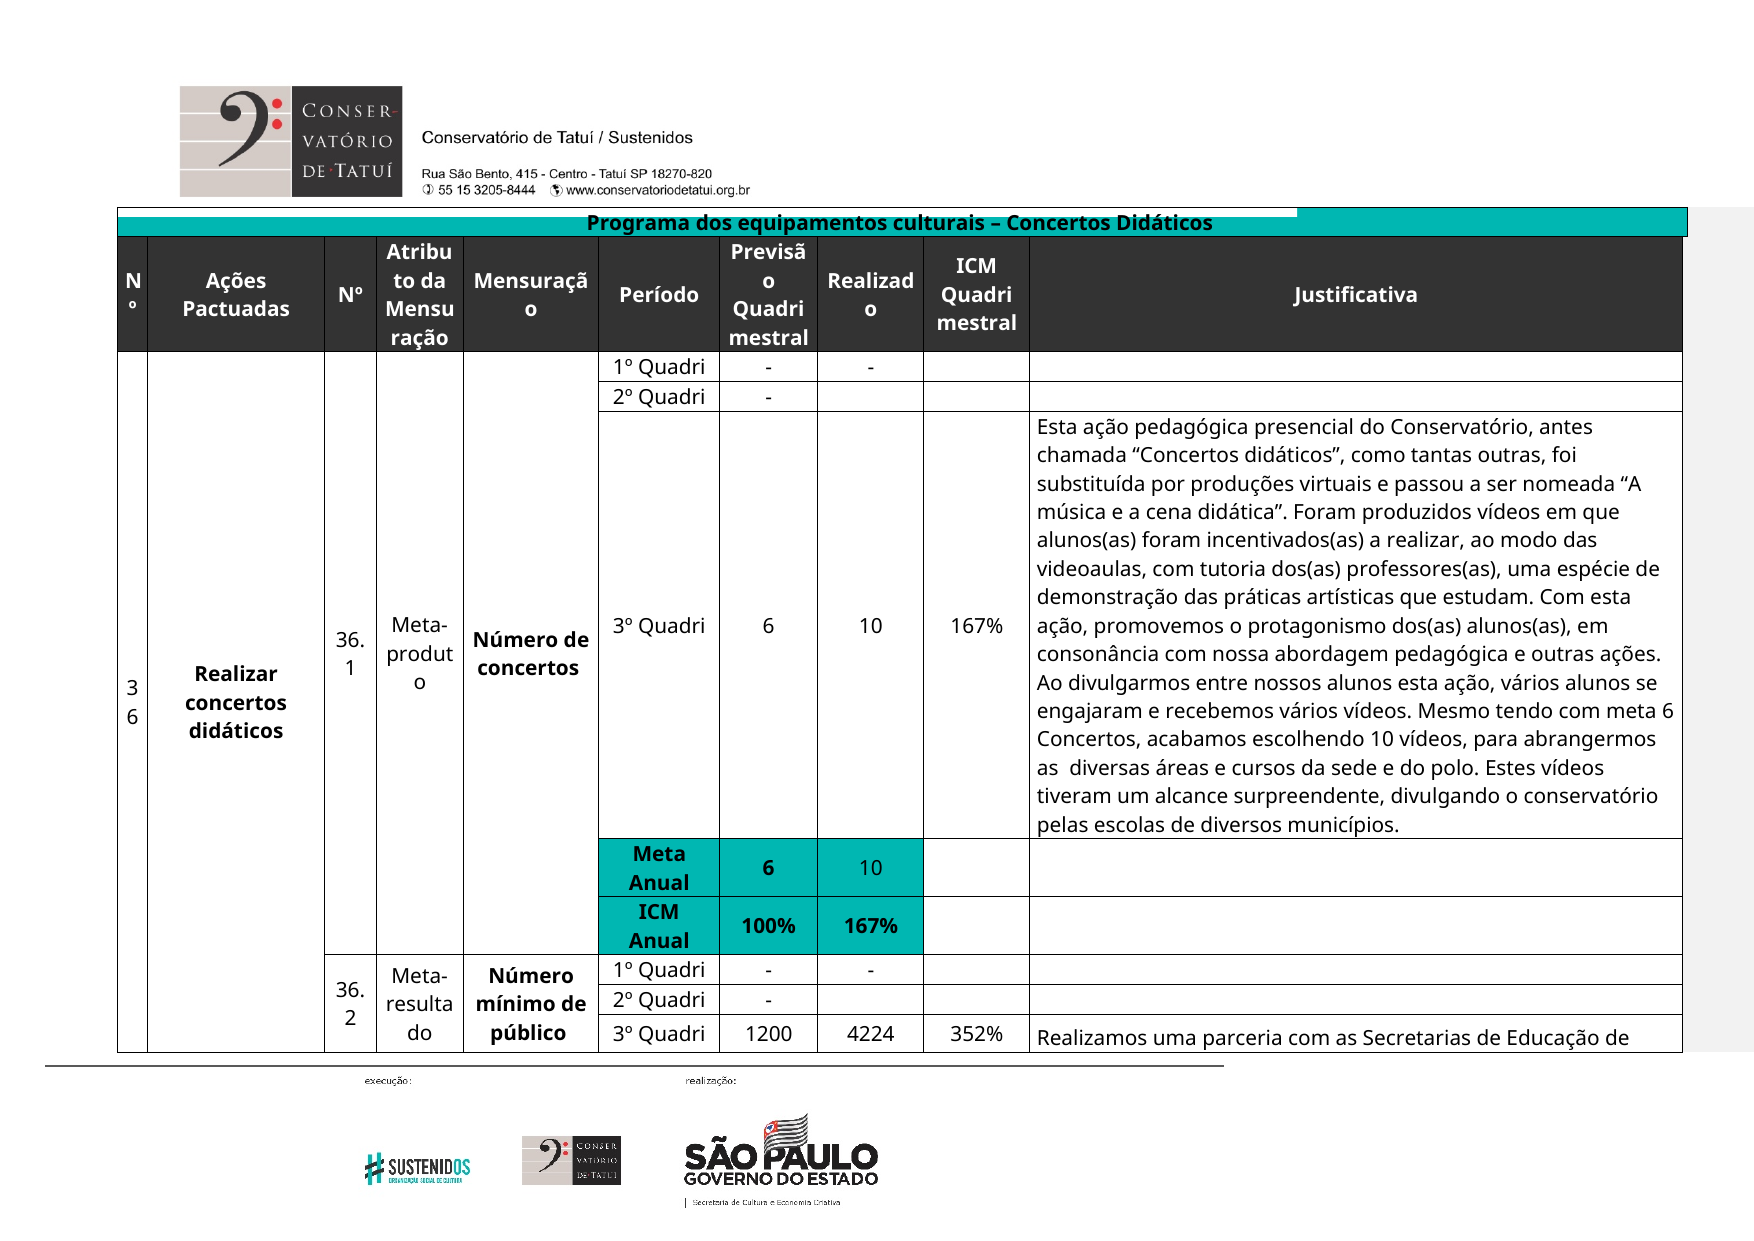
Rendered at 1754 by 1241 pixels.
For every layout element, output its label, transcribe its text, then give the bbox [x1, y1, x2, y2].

table_cell 352% [924, 1015, 1029, 1052]
table_cell 2º Quadri [599, 382, 719, 411]
table_cell [1683, 381, 1754, 411]
table_cell 4224 [818, 1015, 923, 1052]
table_cell 3º Quadri [599, 412, 719, 838]
table_cell 1º Quadri [599, 955, 719, 984]
table_cell [1683, 411, 1754, 838]
table_cell Meta-produto [377, 352, 463, 954]
table_cell [1030, 382, 1682, 411]
table_cell [1683, 954, 1754, 984]
table_cell 3º Quadri [599, 1015, 719, 1052]
table_cell 100% [720, 897, 817, 954]
table_cell Período [599, 237, 719, 351]
table_cell [1030, 352, 1682, 381]
table_cell [924, 352, 1029, 381]
table_cell [1030, 955, 1682, 984]
table_cell [1683, 984, 1754, 1014]
table_cell Mensuração [464, 237, 598, 351]
table_cell Número mínimo de público [464, 955, 598, 1052]
table_cell 10 [818, 412, 923, 838]
table_cell Nº [118, 237, 147, 351]
table_cell [1683, 838, 1754, 896]
table_cell - [818, 955, 923, 984]
table_cell Previsão Quadrimestral [720, 237, 817, 351]
table_cell Meta-resultado [377, 955, 463, 1052]
table_cell - [720, 955, 817, 984]
table_cell 1º Quadri [599, 352, 719, 381]
table_cell [1030, 839, 1682, 896]
table_cell [818, 985, 923, 1014]
table_cell Realizado [818, 237, 923, 351]
table_cell [924, 955, 1029, 984]
table_cell [1688, 207, 1754, 236]
table_cell ICM Quadrimestral [924, 237, 1029, 351]
table_cell Número de concertos [464, 352, 598, 954]
table_cell Atributo da Mensuração [377, 237, 463, 351]
table_cell [1030, 985, 1682, 1014]
table_cell - [720, 985, 817, 1014]
table_cell 10 [818, 839, 923, 896]
table_cell [924, 839, 1029, 896]
table_cell [818, 382, 923, 411]
table_cell Ações Pactuadas [148, 237, 324, 351]
table_cell 6 [720, 839, 817, 896]
table_cell 167% [924, 412, 1029, 838]
table_cell ICM Anual [599, 897, 719, 954]
table_cell [1683, 1014, 1754, 1052]
table_cell Justificativa [1030, 237, 1682, 351]
table_cell [1030, 897, 1682, 954]
table_cell Realizar concertos didáticos [148, 352, 324, 1052]
table_cell [924, 985, 1029, 1014]
table_cell Realizamos uma parceria com as Secretarias de Educação de [1030, 1015, 1682, 1052]
table_cell [1683, 896, 1754, 954]
table_cell Nº [325, 237, 376, 351]
table_cell - [720, 382, 817, 411]
table_cell [1683, 236, 1754, 351]
table_cell 167% [818, 897, 923, 954]
table_cell 36.2 [325, 955, 376, 1052]
table_cell - [818, 352, 923, 381]
table_cell [924, 382, 1029, 411]
table_cell [924, 897, 1029, 954]
table_cell 1200 [720, 1015, 817, 1052]
table_cell Programa dos equipamentos culturais – Concertos Didáticos [118, 208, 1687, 236]
table_cell [1683, 351, 1754, 381]
table_cell Meta Anual [599, 839, 719, 896]
table_cell 6 [720, 412, 817, 838]
table_cell 2º Quadri [599, 985, 719, 1014]
table_cell 36 [118, 352, 147, 1052]
table_cell Esta ação pedagógica presencial do Conservatório, antes chamada “Concertos didáticos”, como tantas outras, foi substituída por produções virtuais e passou a ser nomeada “A música e a cena didática”. Foram produzidos vídeos em que alunos(as) foram incentivados(as) a realizar, ao modo das videoaulas, com tutoria dos(as) professores(as), uma espécie de demonstração das práticas artísticas que estudam. Com esta ação, promovemos o protagonismo dos(as) alunos(as), em consonância com nossa abordagem pedagógica e outras ações. Ao divulgarmos entre nossos alunos esta ação, vários alunos se engajaram e recebemos vários vídeos. Mesmo tendo com meta 6 Concertos, acabamos escolhendo 10 vídeos, para abrangermos as diversas áreas e cursos da sede e do polo. Estes vídeos tiveram um alcance surpreendente, divulgando o conservatório pelas escolas de diversos municípios. [1030, 412, 1682, 838]
table_cell 36.1 [325, 352, 376, 954]
table_cell - [720, 352, 817, 381]
